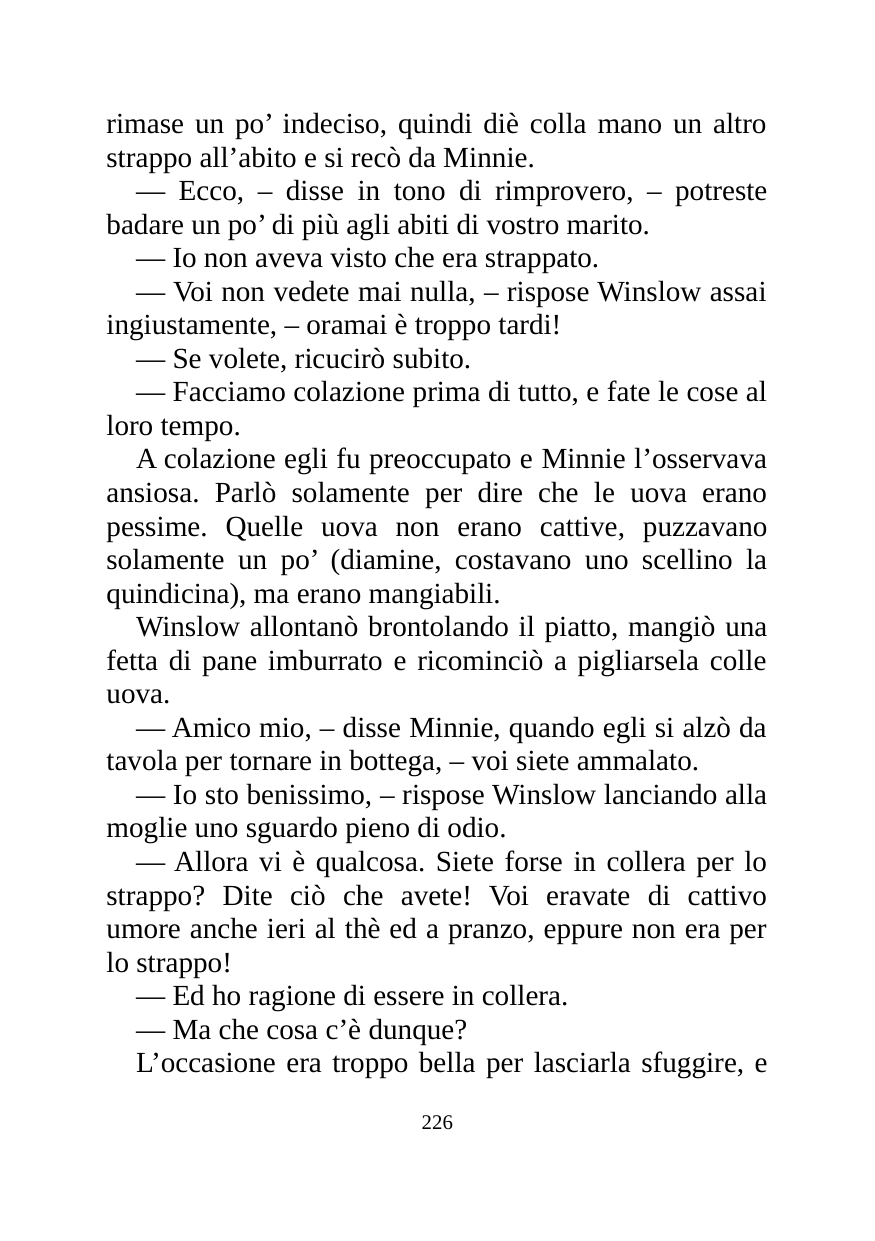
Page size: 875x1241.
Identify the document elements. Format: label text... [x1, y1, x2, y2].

text — Facciamo colazione prima di tutto, e fate le cose al loro tempo. [106, 374, 768, 442]
text rimase un po’ indeciso, quindi diè colla mano un altro strappo all’abito e si recò da Minnie. [106, 106, 768, 173]
text L’occasione era troppo bella per lasciarla sfuggire, e [106, 1045, 768, 1079]
text — Voi non vedete mai nulla, – rispose Winslow assai ingiustamente, – oramai è troppo tardi! [106, 274, 768, 341]
text — Ecco, – disse in tono di rimprovero, – potreste badare un po’ di più agli abiti di vostro marito. [106, 173, 768, 240]
text — Allora vi è qualcosa. Siete forse in collera per lo strappo? Dite ciò che avete! Voi eravate di cattivo umore anche ieri al thè ed a pranzo, eppure non era per lo strappo! [106, 844, 768, 978]
text — Io non aveva visto che era strappato. [106, 240, 768, 274]
text A colazione egli fu preoccupato e Minnie l’osservava ansiosa. Parlò solamente per dire che le uova erano pessime. Quelle uova non erano cattive, puzzavano solamente un po’ (diamine, costavano uno scellino la quindicina), ma erano mangiabili. [106, 442, 768, 609]
text — Ed ho ragione di essere in collera. [106, 978, 768, 1012]
text — Io sto benissimo, – rispose Winslow lanciando alla moglie uno sguardo pieno di odio. [106, 777, 768, 844]
text Winslow allontanò brontolando il piatto, mangiò una fetta di pane imburrato e ricominciò a pigliarsela colle uova. [106, 609, 768, 710]
text — Se volete, ricucirò subito. [106, 341, 768, 374]
text — Ma che cosa c’è dunque? [106, 1012, 768, 1045]
text — Amico mio, – disse Minnie, quando egli si alzò da tavola per tornare in bottega, – voi siete ammalato. [106, 710, 768, 777]
